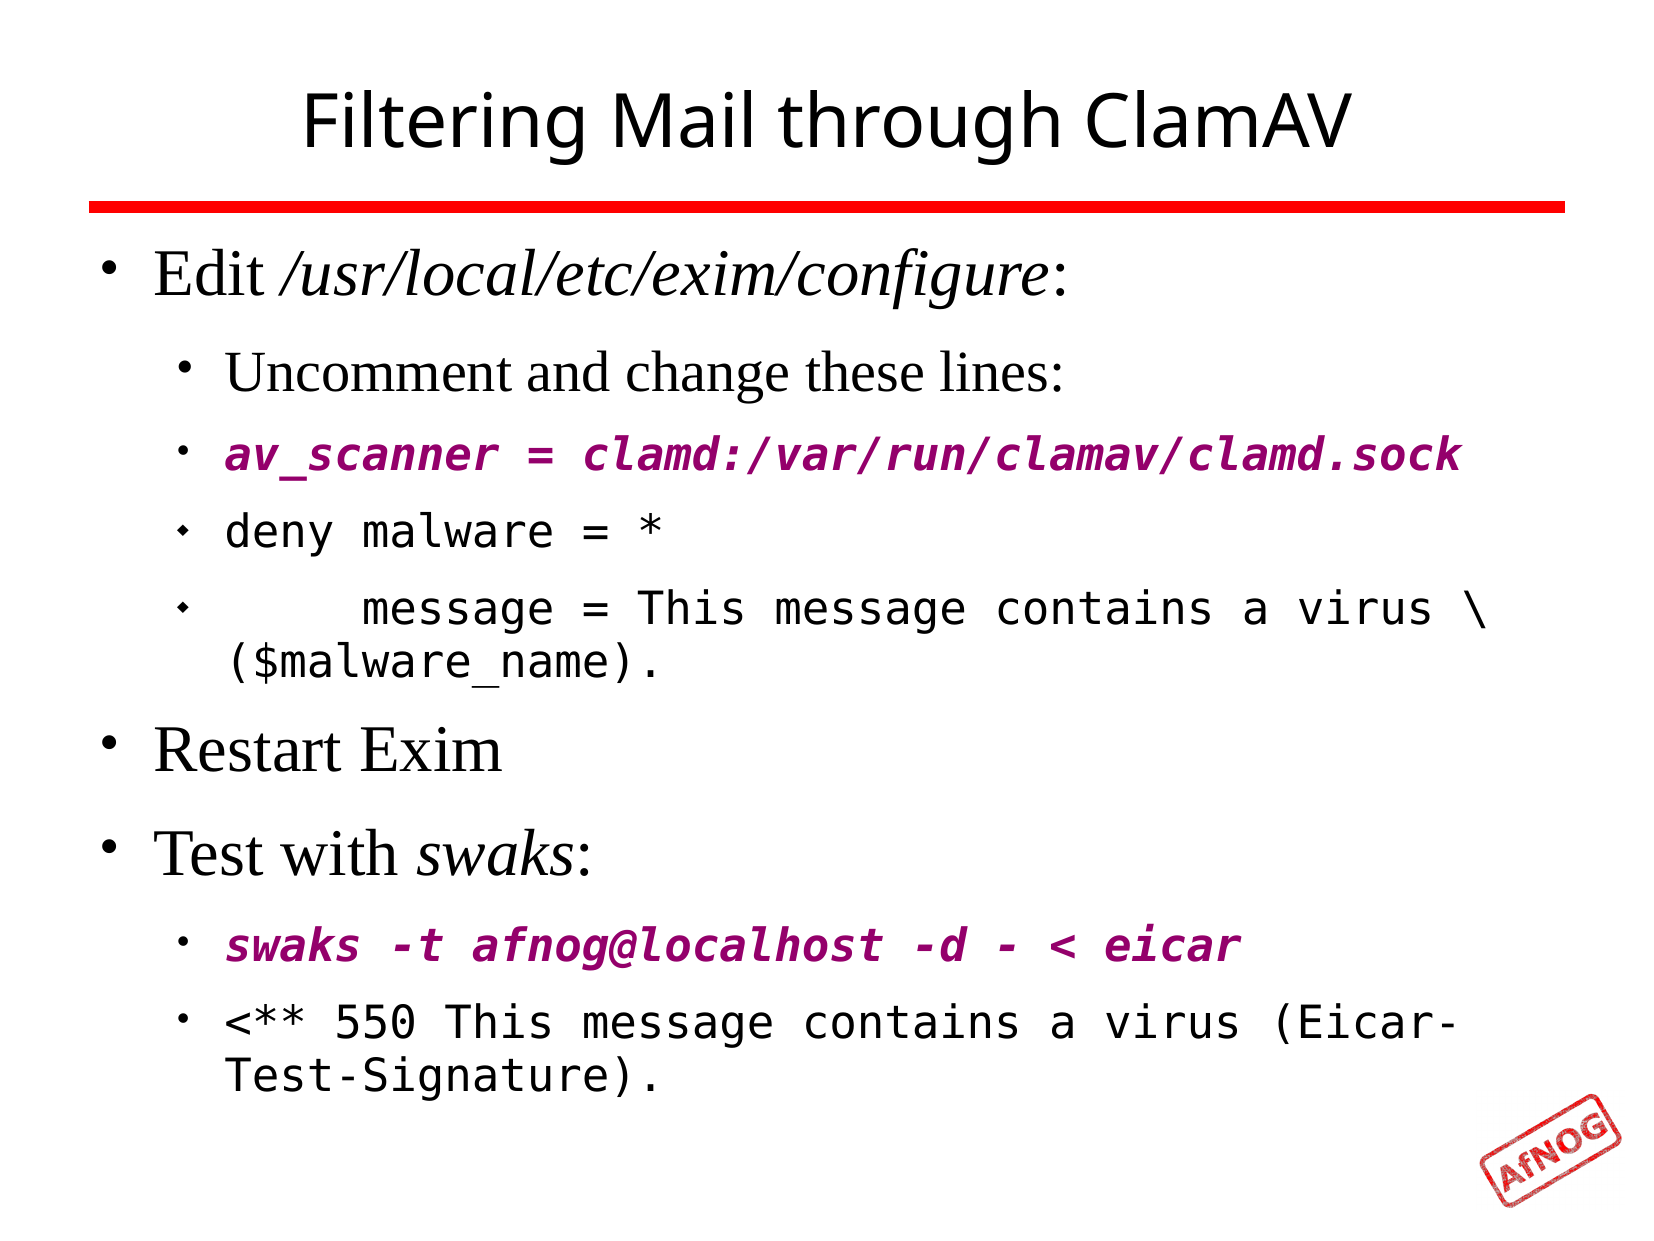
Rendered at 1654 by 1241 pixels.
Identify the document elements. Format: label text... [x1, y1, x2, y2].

list Edit /usr/local/etc/exim/configure: Uncomment and change these lines: av_scanner = clamd:/var/run/clamav/clamd.sock deny malware = * message = This message contains a virus \ ($malware_name). Restart Exim Test with swaks: swaks -t afnog@localhost -d - < eicar <** 550 This message contains a virus (Eicar-Test-Signature). [82, 236, 1571, 1123]
picture [1476, 1090, 1625, 1211]
title Filtering Mail through ClamAV [88, 29, 1565, 207]
